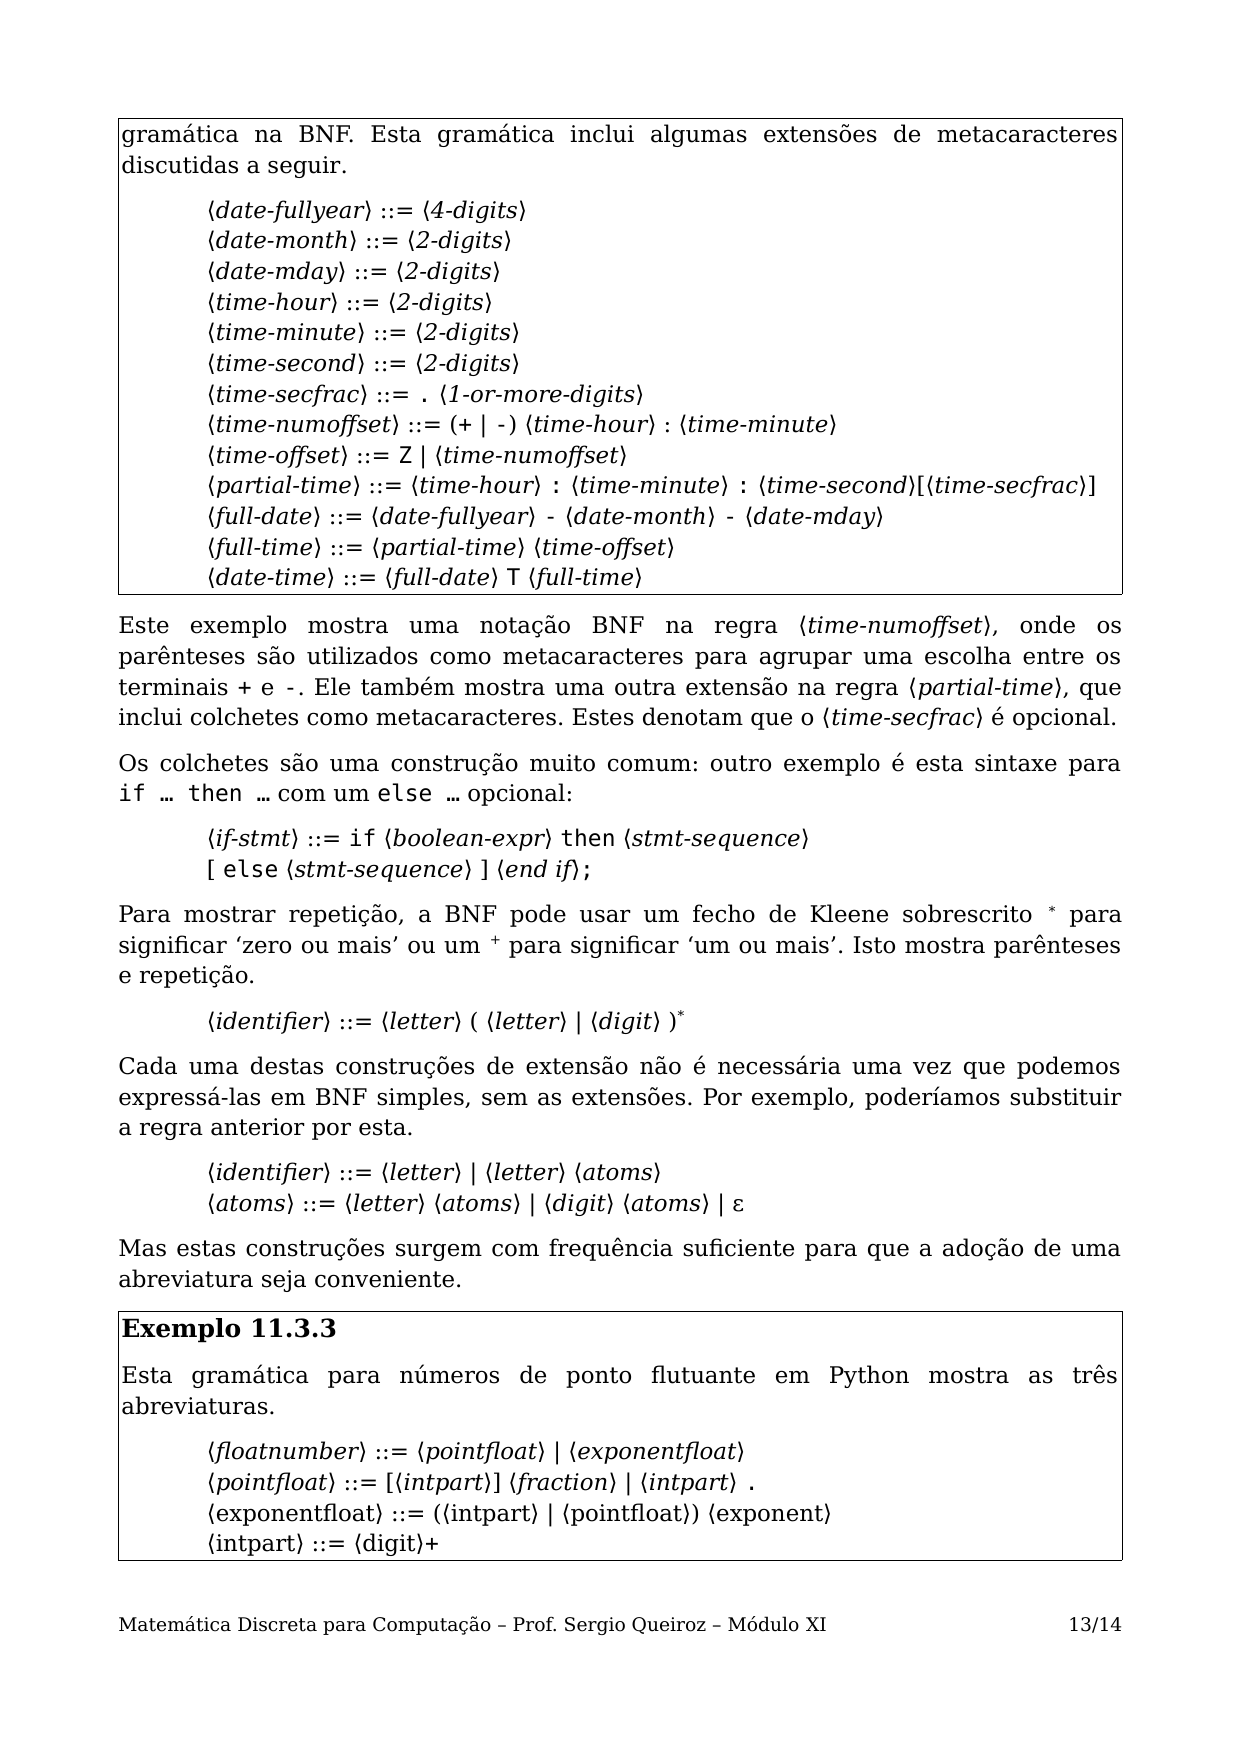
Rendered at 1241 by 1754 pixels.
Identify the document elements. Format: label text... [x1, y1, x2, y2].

text ⟨identifier⟩ ::= ⟨letter⟩ | ⟨letter⟩ ⟨atoms⟩ ⟨atoms⟩ ::= ⟨letter⟩ ⟨atoms⟩ | ⟨digit⟩ ⟨atoms⟩ | ε [118, 1159, 1122, 1217]
text Os colchetes são uma construção muito comum: outro exemplo é esta sintaxe para if … then … com um else … opcional: [118, 750, 1122, 807]
text ⟨date-fullyear⟩ ::= ⟨4-digits⟩ ⟨date-month⟩ ::= ⟨2-digits⟩ ⟨date-mday⟩ ::= ⟨2-digits⟩ ⟨time-hour⟩ ::= ⟨2-digits⟩ ⟨time-minute⟩ ::= ⟨2-digits⟩ ⟨time-second⟩ ::= ⟨2-digits⟩ ⟨time-secfrac⟩ ::= . ⟨1-or-more-digits⟩ ⟨time-numoffset⟩ ::= (+ | -) ⟨time-hour⟩ : ⟨time-minute⟩ ⟨time-offset⟩ ::= Z | ⟨time-numoffset⟩ ⟨partial-time⟩ ::= ⟨time-hour⟩ : ⟨time-minute⟩ : ⟨time-second⟩[⟨time-secfrac⟩] ⟨full-date⟩ ::= ⟨date-fullyear⟩ - ⟨date-month⟩ - ⟨date-mday⟩ ⟨full-time⟩ ::= ⟨partial-time⟩ ⟨time-offset⟩ ⟨date-time⟩ ::= ⟨full-date⟩ T ⟨full-time⟩ [119, 194, 1122, 594]
text Esta gramática para números de ponto flutuante em Python mostra as três abreviaturas. [119, 1359, 1122, 1420]
text gramática na BNF. Esta gramática inclui algumas extensões de metacaracteres discutidas a seguir. [119, 119, 1122, 178]
text Mas estas construções surgem com frequência suficiente para que a adoção de uma abreviatura seja conveniente. [118, 1235, 1122, 1293]
text Exemplo 11.3.3 [119, 1312, 1122, 1344]
text ⟨floatnumber⟩ ::= ⟨pointfloat⟩ | ⟨exponentfloat⟩ ⟨pointfloat⟩ ::= [⟨intpart⟩] ⟨fraction⟩ | ⟨intpart⟩ . ⟨exponentfloat⟩ ::= (⟨intpart⟩ | ⟨pointfloat⟩) ⟨exponent⟩ ⟨intpart⟩ ::= ⟨digit⟩+ [119, 1435, 1122, 1560]
text ⟨if-stmt⟩ ::= if ⟨boolean-expr⟩ then ⟨stmt-sequence⟩ [ else ⟨stmt-sequence⟩ ] ⟨end if⟩; [118, 826, 1122, 883]
text Este exemplo mostra uma notação BNF na regra ⟨time-numoffset⟩, onde os parênteses são utilizados como metacaracteres para agrupar uma escolha entre os terminais + e -. Ele também mostra uma outra extensão na regra ⟨partial-time⟩, que inclui colchetes como metacaracteres. Estes denotam que o ⟨time-secfrac⟩ é opcional. [118, 613, 1122, 731]
text Cada uma destas construções de extensão não é necessária uma vez que podemos expressá-las em BNF simples, sem as extensões. Por exemplo, poderíamos substituir a regra anterior por esta. [118, 1053, 1122, 1141]
text ⟨identifier⟩ ::= ⟨letter⟩ ( ⟨letter⟩ | ⟨digit⟩ )* [118, 1008, 1122, 1034]
text Para mostrar repetição, a BNF pode usar um fecho de Kleene sobrescrito ∗ para significar ‘zero ou mais’ ou um + para significar ‘um ou mais’. Isto mostra parênteses e repetição. [118, 901, 1122, 989]
